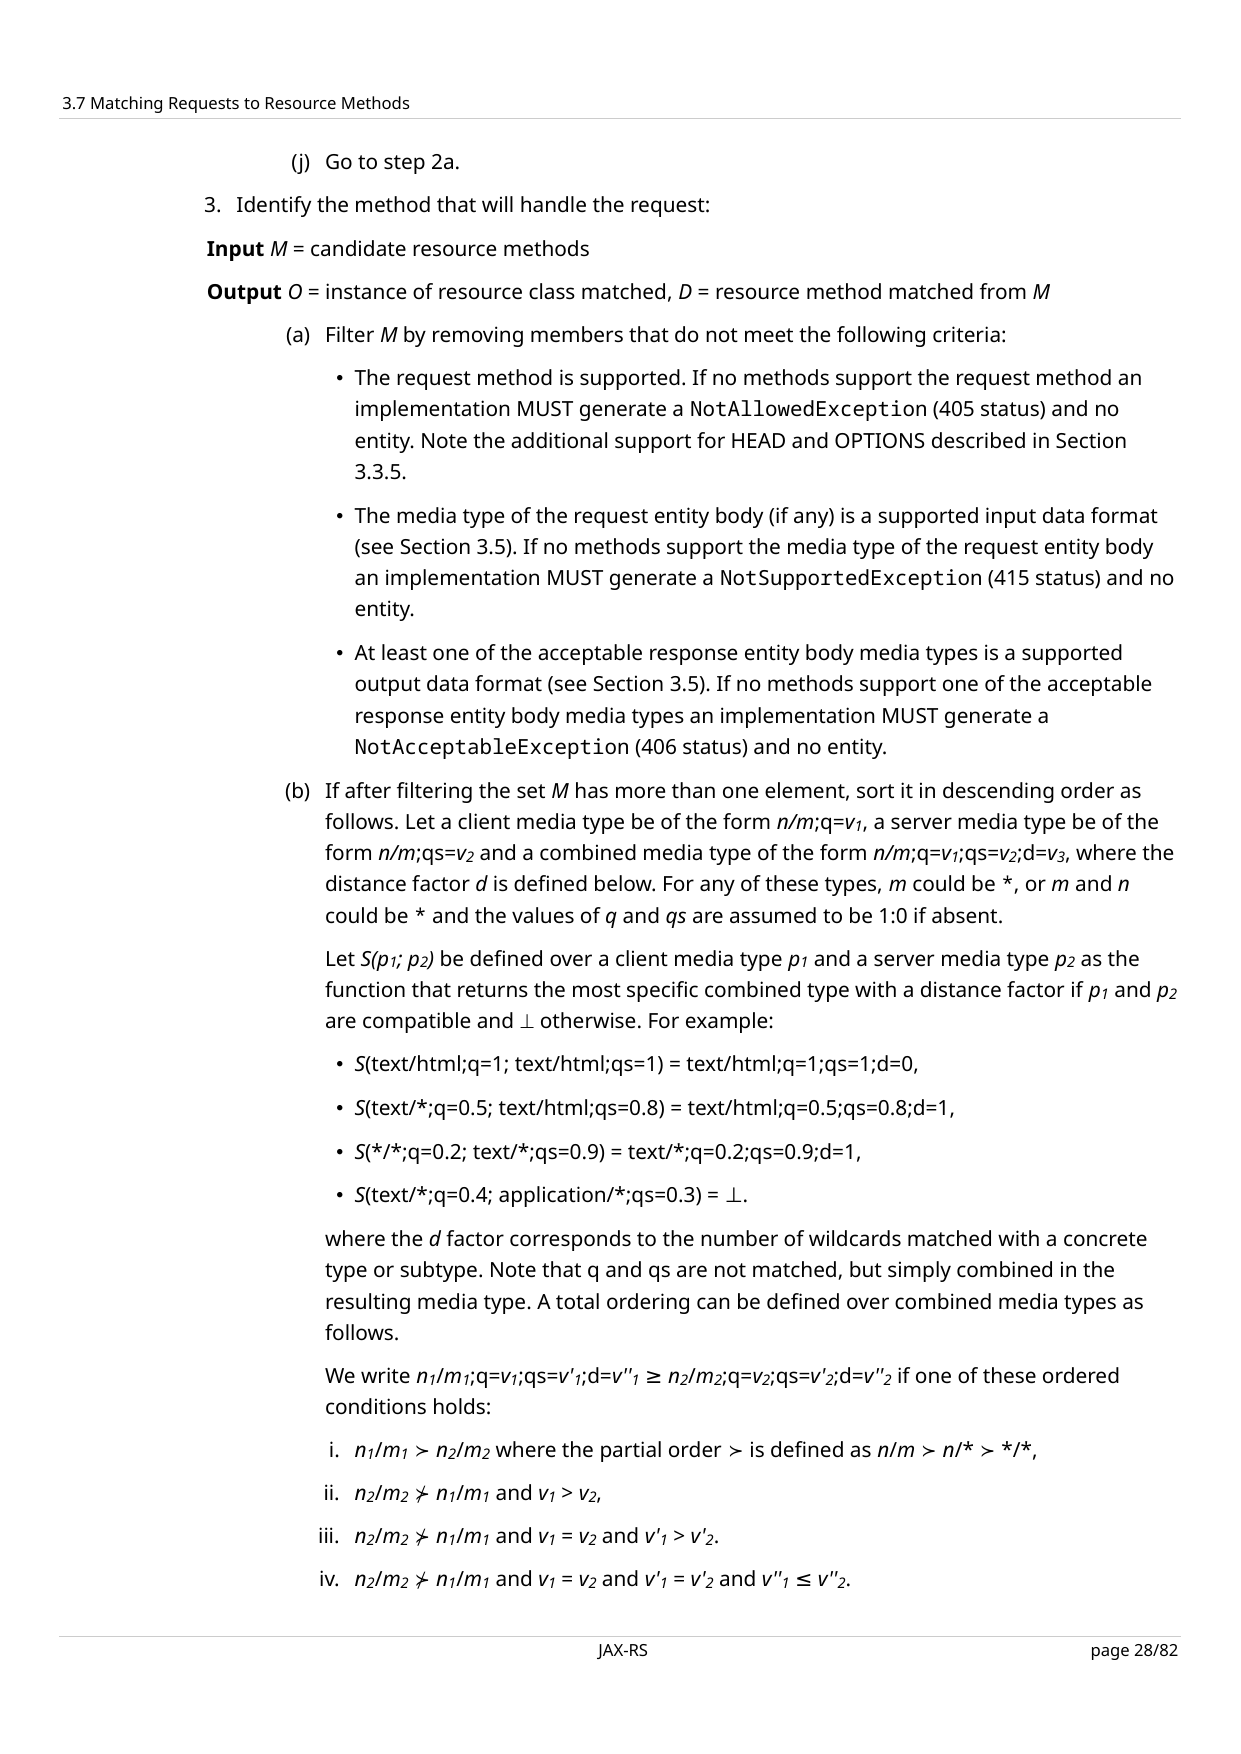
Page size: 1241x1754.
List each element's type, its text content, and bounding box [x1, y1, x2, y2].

list The request method is supported. If no methods support the request method an implementation MUST generate a NotAllowedException (405 status) and no entity. Note the additional support for HEAD and OPTIONS described in Section 3.3.5. [339, 363, 1181, 486]
list Go to step 2a. [310, 147, 1181, 176]
list S(text/html;q=1; text/html;qs=1) = text/html;q=1;qs=1;d=0, [339, 1049, 1181, 1078]
list Identify the method that will handle the request: [221, 191, 1181, 219]
list If after filtering the set M has more than one element, sort it in descending order as follows. Let a client media type be of the form n/m;q=v1, a server media type be of the form n/m;qs=v2 and a combined media type of the form n/m;q=v1;qs=v2;d=v3, where the distance factor d is defined below. For any of these types, m could be *, or m and n could be * and the values of q and qs are assumed to be 1:0 if absent. [310, 776, 1181, 929]
text Output O = instance of resource class matched, D = resource method matched from M [207, 277, 1122, 306]
list Filter M by removing members that do not meet the following criteria: [310, 320, 1181, 349]
list The media type of the request entity body (if any) is a supported input data format (see Section 3.5). If no methods support the media type of the request entity body an implementation MUST generate a NotSupportedException (415 status) and no entity. [339, 501, 1181, 623]
list S(*/*;q=0.2; text/*;qs=0.9) = text/*;q=0.2;qs=0.9;d=1, [339, 1137, 1181, 1165]
list n2/m2 ⊁ n1/m1 and v1 = v2 and v'1 > v'2. [339, 1521, 1181, 1550]
text Input M = candidate resource methods [207, 234, 1122, 263]
list n2/m2 ⊁ n1/m1 and v1 = v2 and v'1 = v'2 and v''1 ≤ v''2. [339, 1564, 1181, 1593]
list n2/m2 ⊁ n1/m1 and v1 > v2, [339, 1478, 1181, 1507]
list S(text/*;q=0.5; text/html;qs=0.8) = text/html;q=0.5;qs=0.8;d=1, [339, 1093, 1181, 1122]
list n1/m1 ≻ n2/m2 where the partial order ≻ is defined as n/m ≻ n/* ≻ */*, [339, 1435, 1181, 1464]
list We write n1/m1;q=v1;qs=v'1;d=v''1 ≥ n2/m2;q=v2;qs=v'2;d=v''2 if one of these ordered conditions holds: [310, 1361, 1181, 1421]
list S(text/*;q=0.4; application/*;qs=0.3) = ⊥. [339, 1181, 1181, 1209]
list where the d factor corresponds to the number of wildcards matched with a concrete type or subtype. Note that q and qs are not matched, but simply combined in the resulting media type. A total ordering can be defined over combined media types as follows. [310, 1224, 1181, 1347]
list Let S(p1; p2) be defined over a client media type p1 and a server media type p2 as the function that returns the most specific combined type with a distance factor if p1 and p2 are compatible and ⊥ otherwise. For example: [310, 944, 1181, 1035]
list At least one of the acceptable response entity body media types is a supported output data format (see Section 3.5). If no methods support one of the acceptable response entity body media types an implementation MUST generate a NotAcceptableException (406 status) and no entity. [339, 638, 1181, 761]
